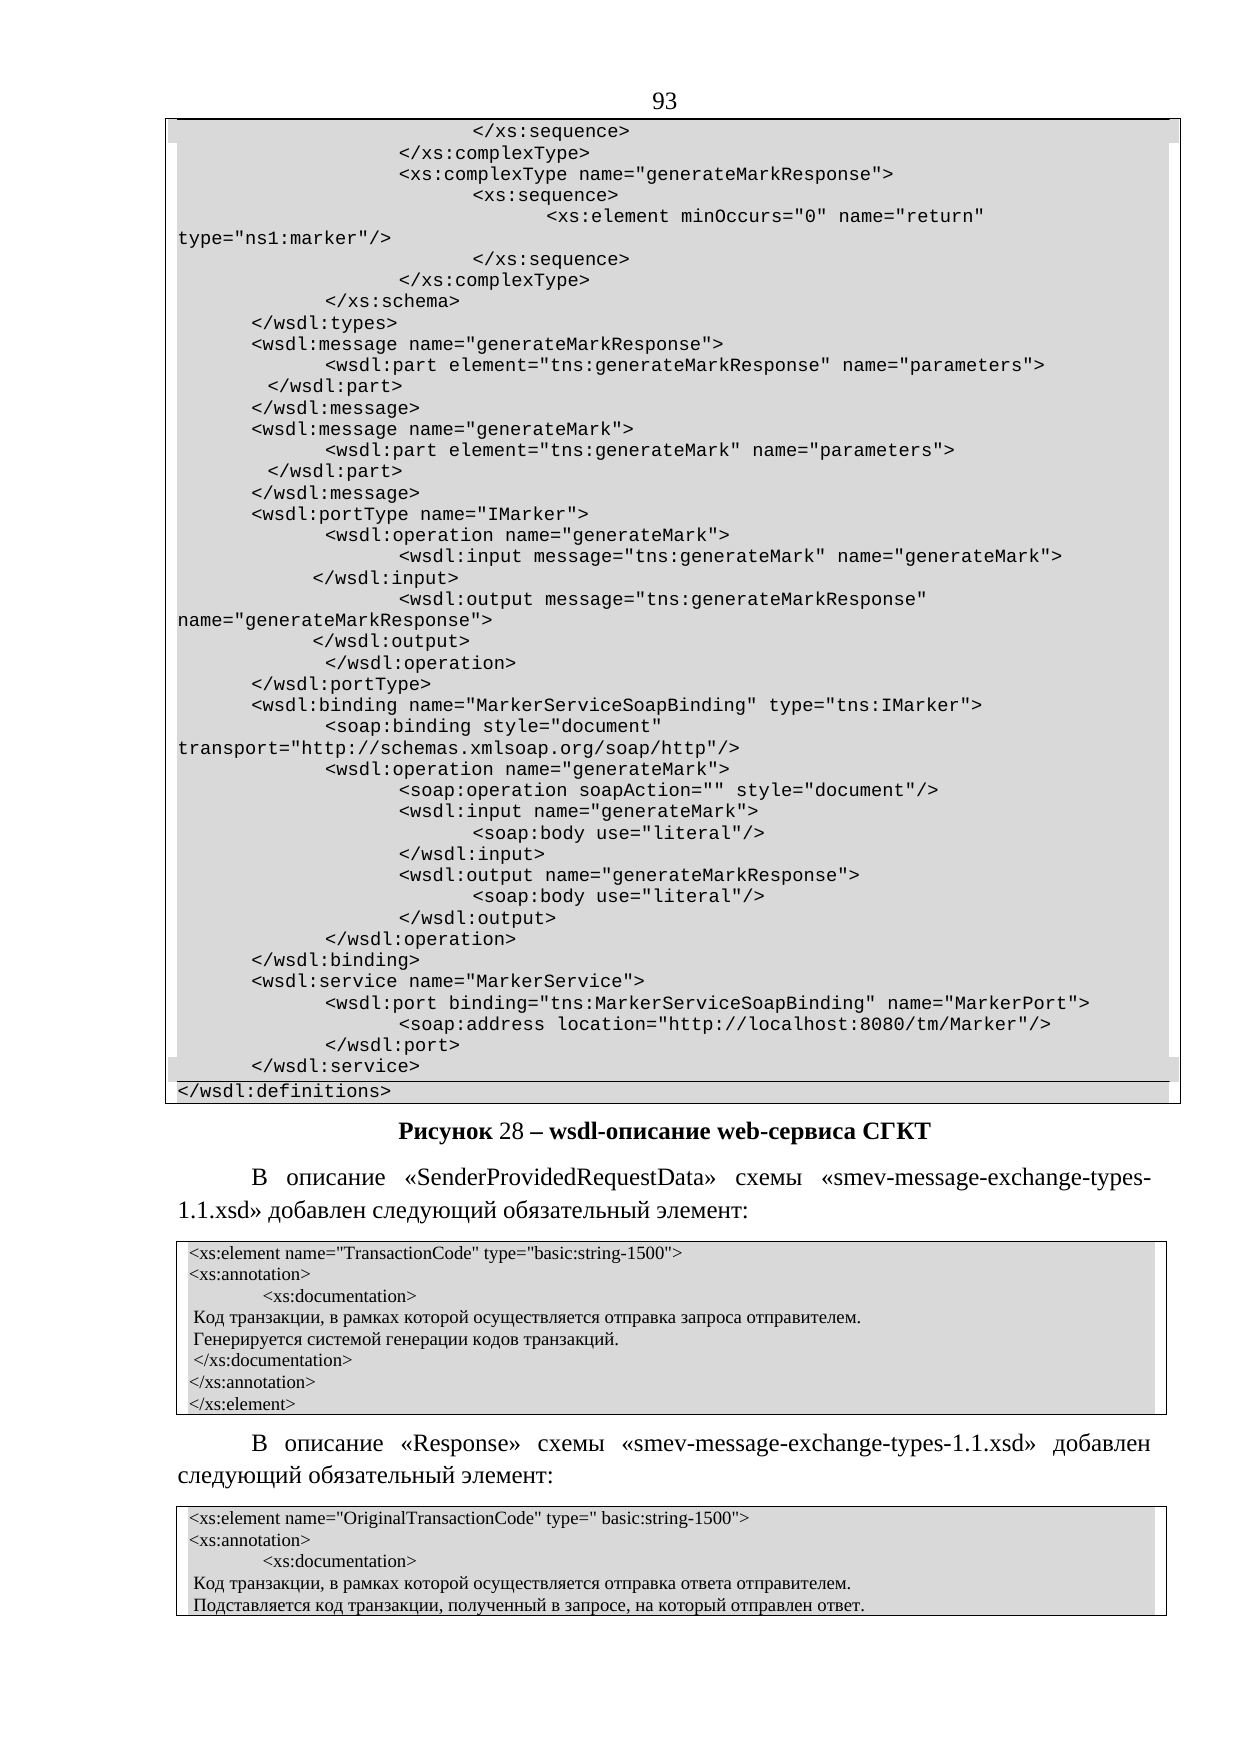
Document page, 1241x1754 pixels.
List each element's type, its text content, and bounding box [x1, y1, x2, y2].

text В описание «Response» схемы «smev-message-exchange-types-1.1.xsd» добавлен следующий обязательный элемент: [177, 1428, 1152, 1489]
text В описание «SenderProvidedRequestData» схемы «smev-message-exchange-types-1.1.xsd» добавлен следующий обязательный элемент: [177, 1162, 1152, 1224]
text Рисунок 28 – wsdl-описание web-сервиса СГКТ [177, 1116, 1152, 1145]
